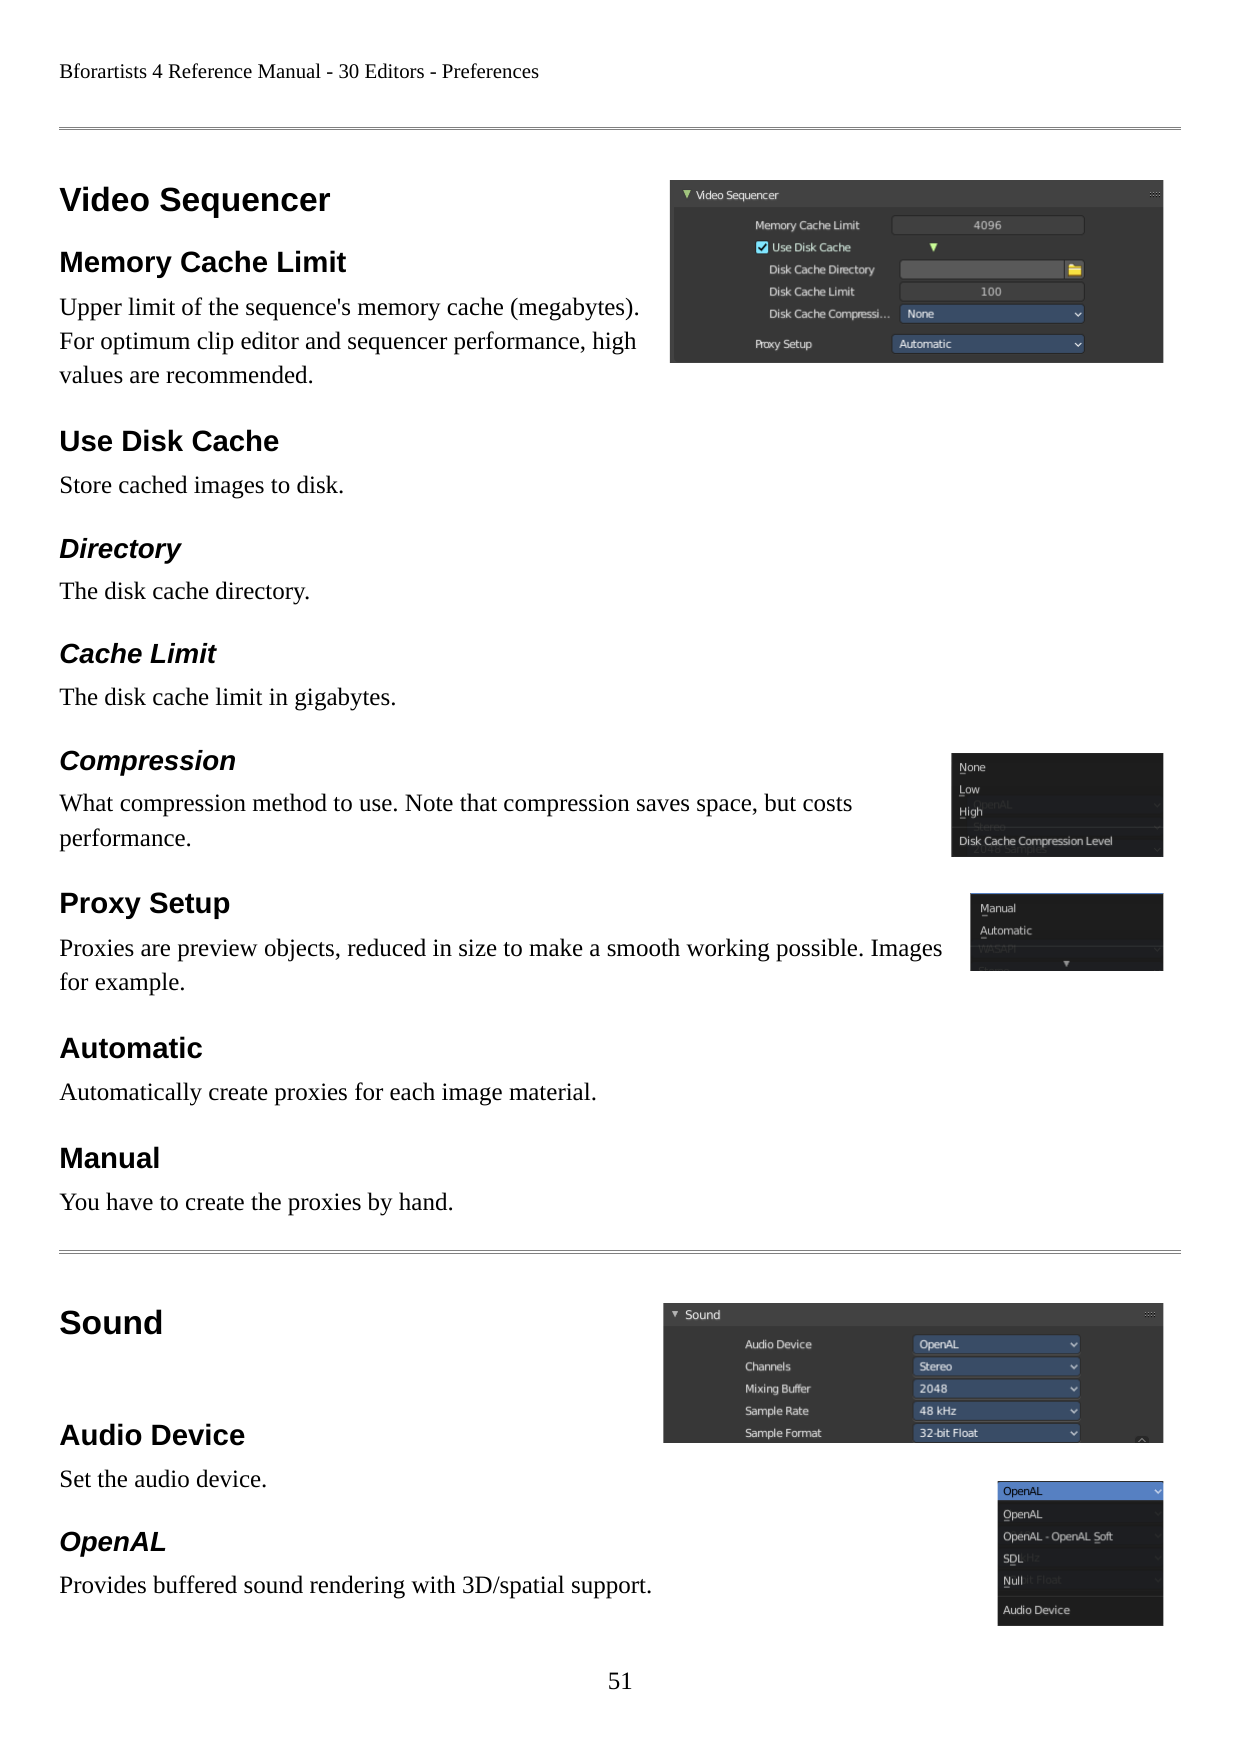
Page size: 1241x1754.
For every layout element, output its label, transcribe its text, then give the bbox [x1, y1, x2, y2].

subtitle Automatic [59, 1031, 1181, 1064]
subtitle OpenAL [59, 1526, 997, 1557]
subtitle Sound [59, 1303, 663, 1342]
text You have to create the proxies by hand. [59, 1187, 1181, 1216]
text Provides buffered sound rendering with 3D/spatial support. [59, 1570, 997, 1599]
text What compression method to use. Note that compression saves space, but costs performance. [59, 788, 951, 851]
subtitle Manual [59, 1141, 1181, 1174]
subtitle Compression [59, 744, 1181, 776]
subtitle [1164, 1526, 1181, 1557]
text Automatically create proxies for each image material. [59, 1077, 1181, 1106]
text Store cached images to disk. [59, 470, 1181, 499]
picture [970, 893, 1164, 971]
picture [951, 753, 1164, 857]
text The disk cache limit in gigabytes. [59, 682, 1181, 711]
subtitle Proxy Setup [59, 886, 1181, 920]
subtitle [1164, 245, 1181, 279]
text The disk cache directory. [59, 576, 1181, 605]
text Upper limit of the sequence's memory cache (megabytes). For optimum clip editor and sequencer performance, high values are recommended. [59, 292, 1181, 389]
subtitle Cache Limit [59, 638, 1181, 670]
subtitle Use Disk Cache [59, 424, 1181, 458]
picture [997, 1481, 1164, 1626]
subtitle Directory [59, 532, 1181, 564]
text Proxies are preview objects, reduced in size to make a smooth working possible. Images for example. [59, 933, 1181, 996]
subtitle Memory Cache Limit [59, 245, 669, 279]
text Set the audio device. [59, 1464, 1181, 1493]
picture [669, 180, 1164, 363]
subtitle [1164, 1303, 1181, 1342]
picture [663, 1303, 1164, 1443]
subtitle Video Sequencer [59, 179, 1181, 218]
subtitle Audio Device [59, 1418, 1181, 1451]
